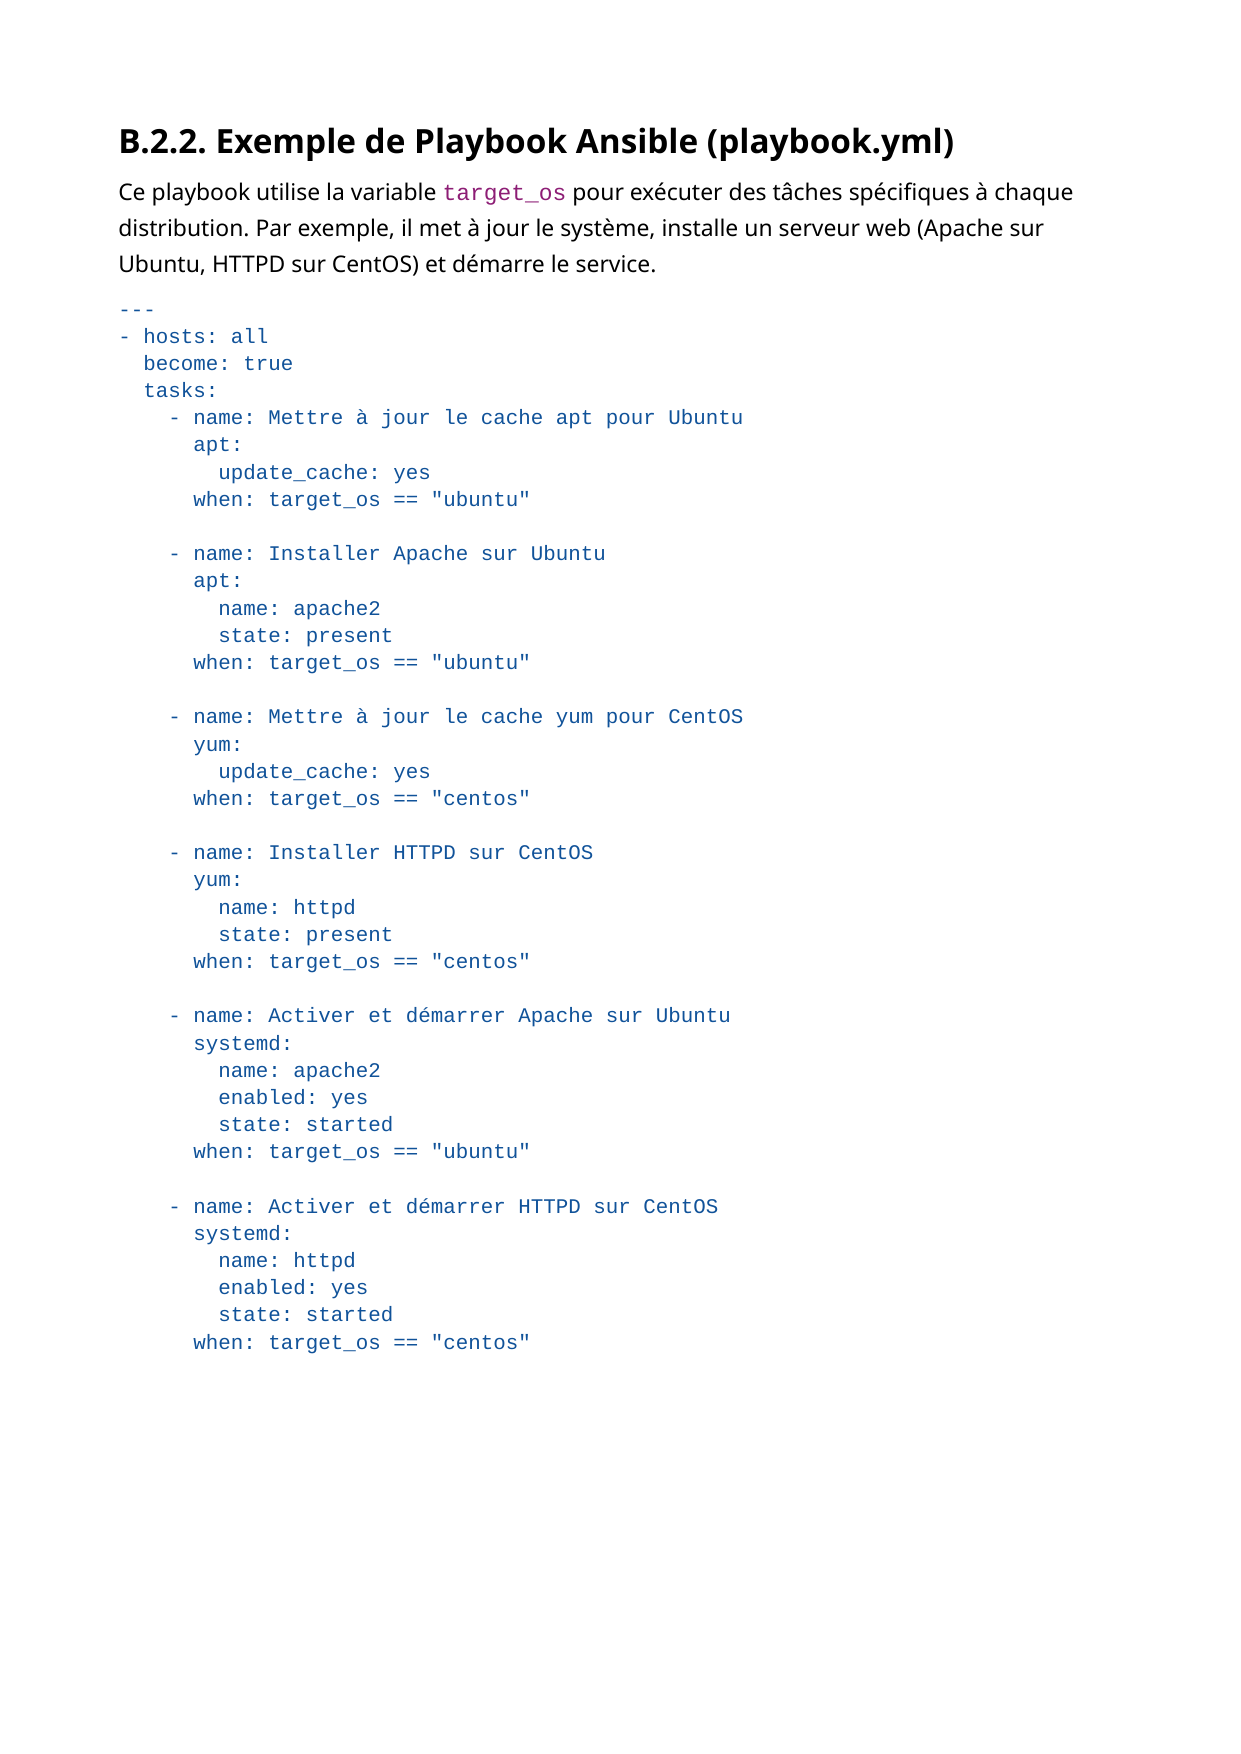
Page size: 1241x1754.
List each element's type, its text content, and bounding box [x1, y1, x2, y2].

text when: target_os == "centos" [118, 1332, 1122, 1355]
text name: httpd [118, 897, 1122, 920]
subtitle B.2.2. Exemple de Playbook Ansible (playbook.yml) [118, 118, 1122, 163]
text state: started [118, 1114, 1122, 1138]
text when: target_os == "ubuntu" [118, 652, 1122, 676]
text name: httpd [118, 1250, 1122, 1274]
text - name: Activer et démarrer Apache sur Ubuntu [118, 1005, 1122, 1029]
text update_cache: yes [118, 462, 1122, 485]
text yum: [118, 733, 1122, 757]
text when: target_os == "centos" [118, 951, 1122, 975]
text - name: Installer Apache sur Ubuntu [118, 543, 1122, 567]
text --- [118, 298, 1122, 322]
text yum: [118, 869, 1122, 893]
text become: true [118, 353, 1122, 377]
text systemd: [118, 1223, 1122, 1247]
text tasks: [118, 380, 1122, 404]
text apt: [118, 434, 1122, 458]
text Ce playbook utilise la variable target_os pour exécuter des tâches spécifiques à chaque distribution. Par exemple, il met à jour le système, installe un serveur web (Apache sur Ubuntu, HTTPD sur CentOS) et démarre le service. [118, 176, 1122, 279]
text state: started [118, 1304, 1122, 1328]
text - name: Installer HTTPD sur CentOS [118, 842, 1122, 866]
text when: target_os == "ubuntu" [118, 1141, 1122, 1165]
text update_cache: yes [118, 761, 1122, 784]
text when: target_os == "centos" [118, 788, 1122, 812]
text systemd: [118, 1033, 1122, 1056]
text - name: Mettre à jour le cache apt pour Ubuntu [118, 407, 1122, 431]
text enabled: yes [118, 1087, 1122, 1111]
text name: apache2 [118, 598, 1122, 621]
text enabled: yes [118, 1277, 1122, 1301]
text name: apache2 [118, 1060, 1122, 1083]
text state: present [118, 625, 1122, 648]
text state: present [118, 924, 1122, 947]
text - hosts: all [118, 326, 1122, 349]
text - name: Activer et démarrer HTTPD sur CentOS [118, 1196, 1122, 1219]
text apt: [118, 570, 1122, 594]
text when: target_os == "ubuntu" [118, 489, 1122, 512]
text - name: Mettre à jour le cache yum pour CentOS [118, 706, 1122, 730]
